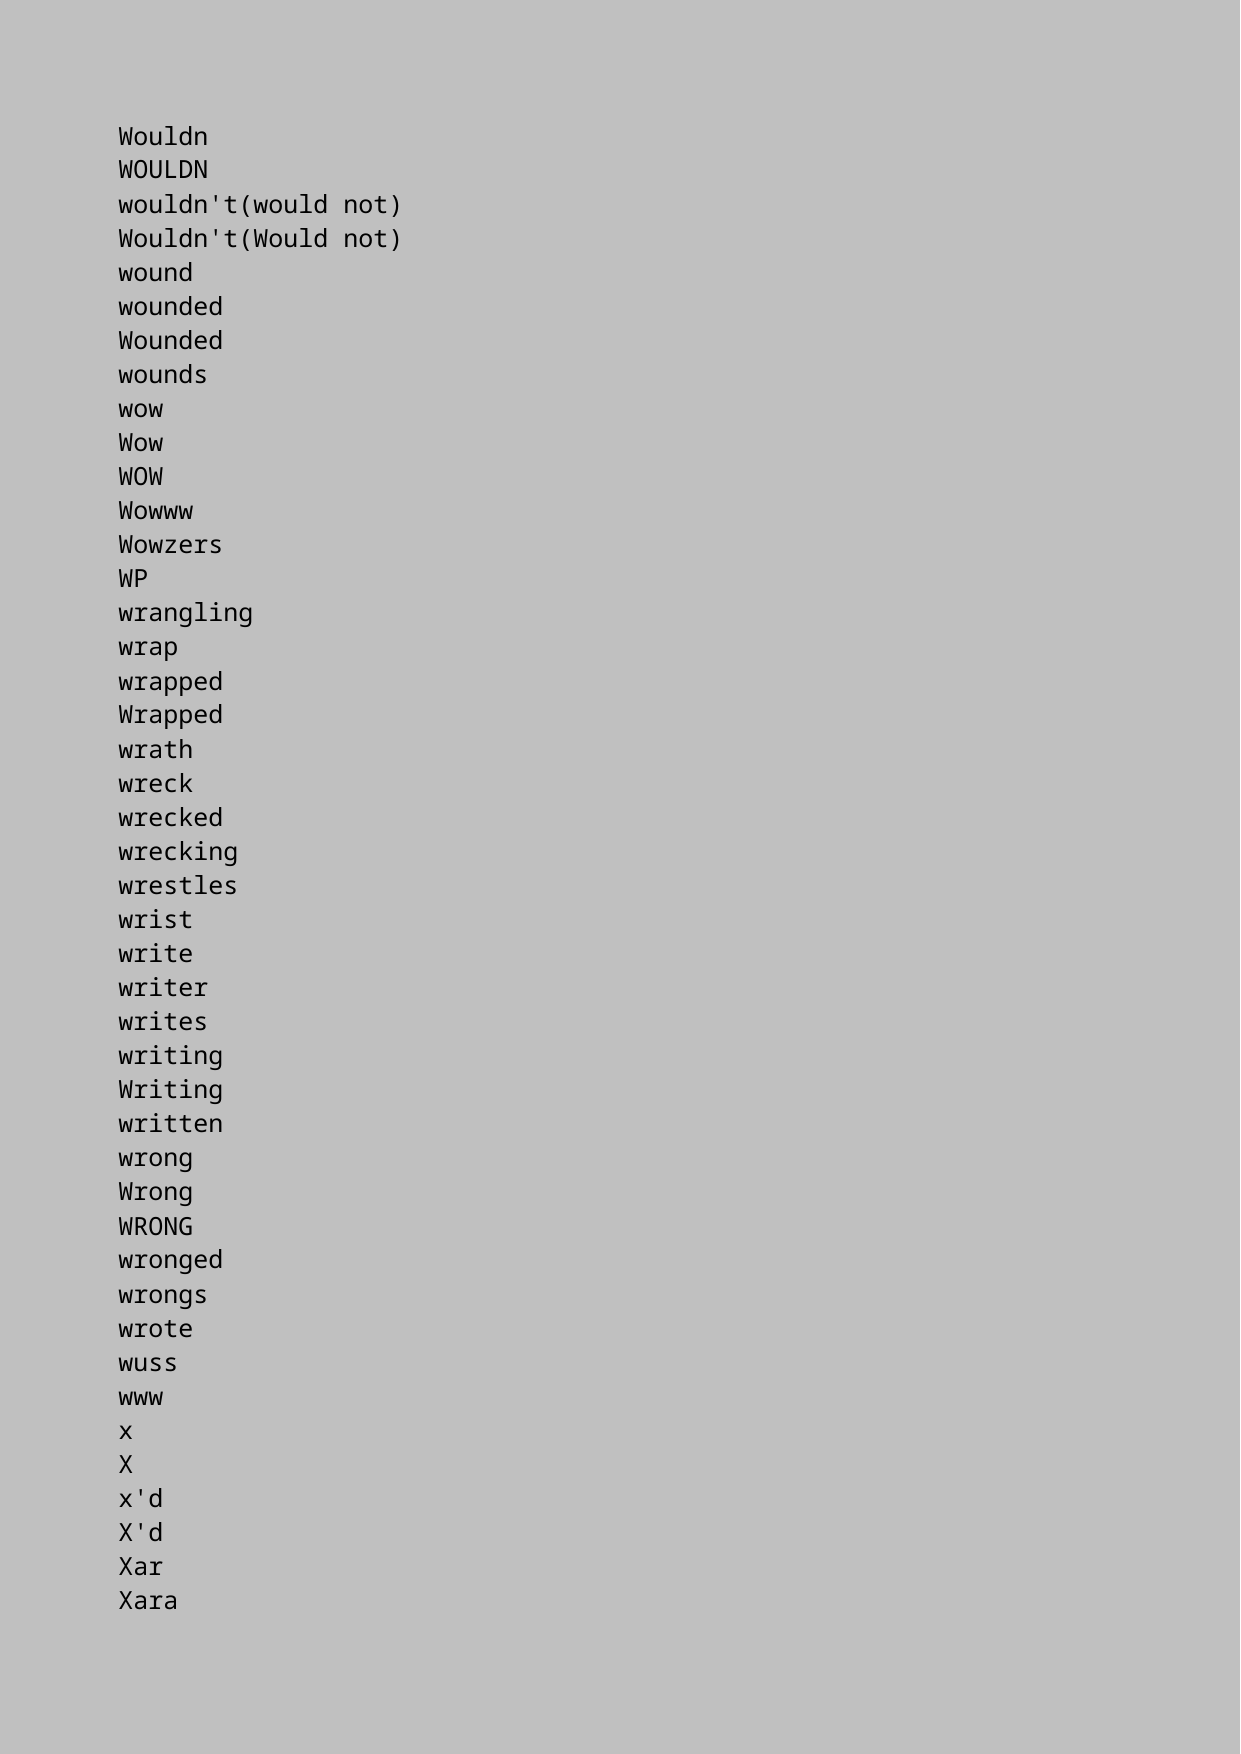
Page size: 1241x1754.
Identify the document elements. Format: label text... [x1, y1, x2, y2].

text wrongs [118, 1276, 1122, 1310]
text wrecked [118, 799, 1122, 833]
text wrath [118, 731, 1122, 765]
text Wouldn [118, 118, 1122, 152]
text wounds [118, 357, 1122, 391]
text WP [118, 561, 1122, 595]
text Wouldn't(Would not) [118, 220, 1122, 254]
text Xar [118, 1549, 1122, 1583]
text writing [118, 1038, 1122, 1072]
text Wrong [118, 1174, 1122, 1208]
text writes [118, 1004, 1122, 1038]
text www [118, 1378, 1122, 1412]
text x'd [118, 1481, 1122, 1515]
text wrong [118, 1140, 1122, 1174]
text write [118, 936, 1122, 970]
text Xara [118, 1583, 1122, 1617]
text WOW [118, 459, 1122, 493]
text Wowww [118, 493, 1122, 527]
text Wowzers [118, 527, 1122, 561]
text Wounded [118, 322, 1122, 357]
text x [118, 1412, 1122, 1447]
text wrote [118, 1310, 1122, 1344]
text wrap [118, 629, 1122, 663]
text wreck [118, 765, 1122, 799]
text wound [118, 254, 1122, 288]
text Writing [118, 1072, 1122, 1106]
text Wow [118, 425, 1122, 459]
text X'd [118, 1515, 1122, 1549]
text wuss [118, 1344, 1122, 1378]
text written [118, 1106, 1122, 1140]
text WOULDN [118, 152, 1122, 186]
text wounded [118, 288, 1122, 322]
text wrangling [118, 595, 1122, 629]
text Wrapped [118, 697, 1122, 731]
text X [118, 1447, 1122, 1481]
text wronged [118, 1242, 1122, 1276]
text wrestles [118, 867, 1122, 902]
text wow [118, 391, 1122, 425]
text wrapped [118, 663, 1122, 697]
text writer [118, 970, 1122, 1004]
text wrist [118, 902, 1122, 936]
text WRONG [118, 1208, 1122, 1242]
text wrecking [118, 833, 1122, 867]
text wouldn't(would not) [118, 186, 1122, 220]
